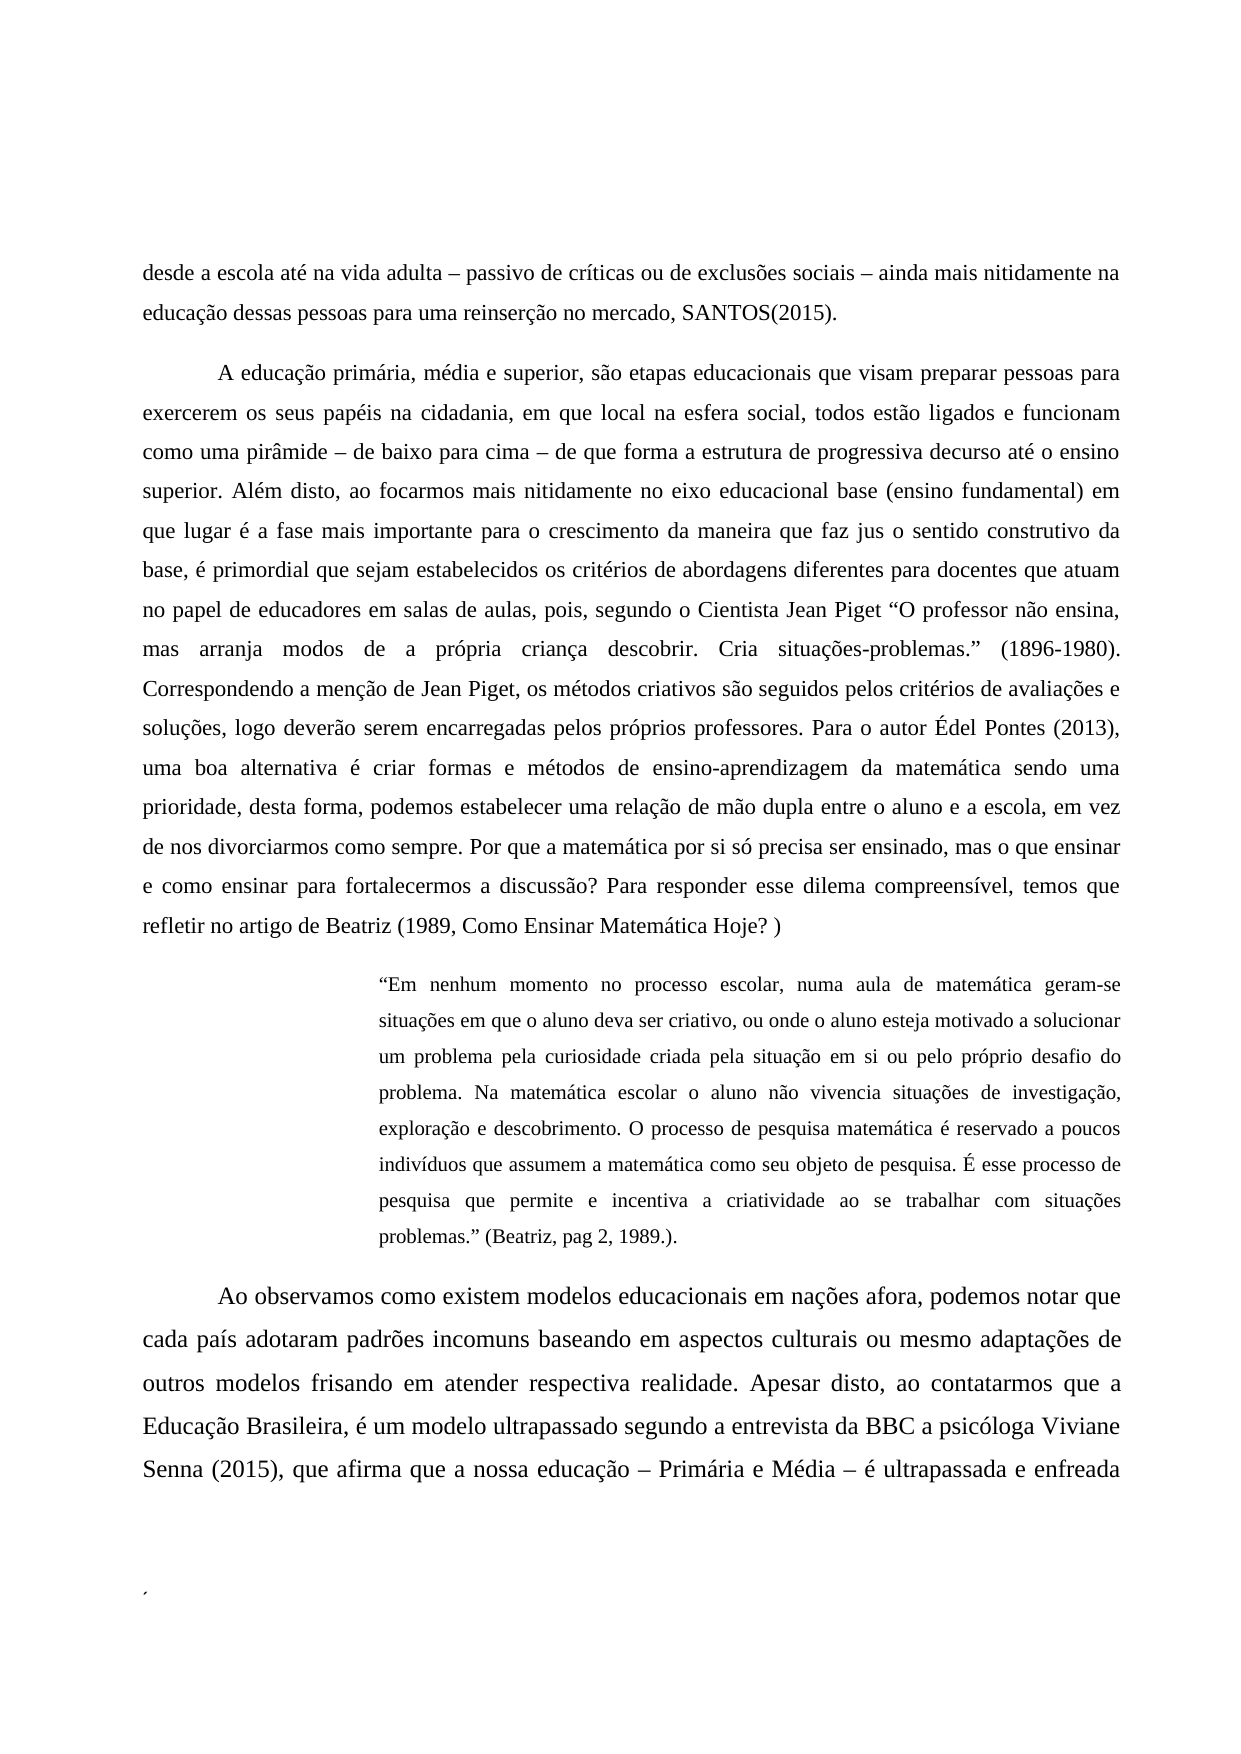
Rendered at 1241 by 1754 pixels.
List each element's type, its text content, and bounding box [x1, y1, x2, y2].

text “Em nenhum momento no processo escolar, numa aula de matemática geram-se situações em que o aluno deva ser criativo, ou onde o aluno esteja motivado a solucionar um problema pela curiosidade criada pela situação em si ou pelo próprio desafio do problema. Na matemática escolar o aluno não vivencia situações de investigação, exploração e descobrimento. O processo de pesquisa matemática é reservado a poucos indivíduos que assumem a matemática como seu objeto de pesquisa. É esse processo de pesquisa que permite e incentiva a criatividade ao se trabalhar com situações problemas.” (Beatriz, pag 2, 1989.). [378, 972, 1122, 1248]
text desde a escola até na vida adulta – passivo de críticas ou de exclusões sociais – ainda mais nitidamente na educação dessas pessoas para uma reinserção no mercado, SANTOS(2015). [142, 259, 1122, 325]
text A educação primária, média e superior, são etapas educacionais que visam preparar pessoas para exercerem os seus papéis na cidadania, em que local na esfera social, todos estão ligados e funcionam como uma pirâmide – de baixo para cima – de que forma a estrutura de progressiva decurso até o ensino superior. Além disto, ao focarmos mais nitidamente no eixo educacional base (ensino fundamental) em que lugar é a fase mais importante para o crescimento da maneira que faz jus o sentido construtivo da base, é primordial que sejam estabelecidos os critérios de abordagens diferentes para docentes que atuam no papel de educadores em salas de aulas, pois, segundo o Cientista Jean Piget “O professor não ensina, mas arranja modos de a própria criança descobrir. Cria situações-problemas.” (1896-1980). Correspondendo a menção de Jean Piget, os métodos criativos são seguidos pelos critérios de avaliações e soluções, logo deverão serem encarregadas pelos próprios professores. Para o autor Édel Pontes (2013), uma boa alternativa é criar formas e métodos de ensino-aprendizagem da matemática sendo uma prioridade, desta forma, podemos estabelecer uma relação de mão dupla entre o aluno e a escola, em vez de nos divorciarmos como sempre. Por que a matemática por si só precisa ser ensinado, mas o que ensinar e como ensinar para fortalecermos a discussão? Para responder esse dilema compreensível, temos que refletir no artigo de Beatriz (1989, Como Ensinar Matemática Hoje? ) [142, 359, 1122, 938]
text Ao observamos como existem modelos educacionais em nações afora, podemos notar que cada país adotaram padrões incomuns baseando em aspectos culturais ou mesmo adaptações de outros modelos frisando em atender respectiva realidade. Apesar disto, ao contatarmos que a Educação Brasileira, é um modelo ultrapassado segundo a entrevista da BBC a psicóloga Viviane Senna (2015), que afirma que a nossa educação – Primária e Média – é ultrapassada e enfreada [142, 1281, 1122, 1483]
